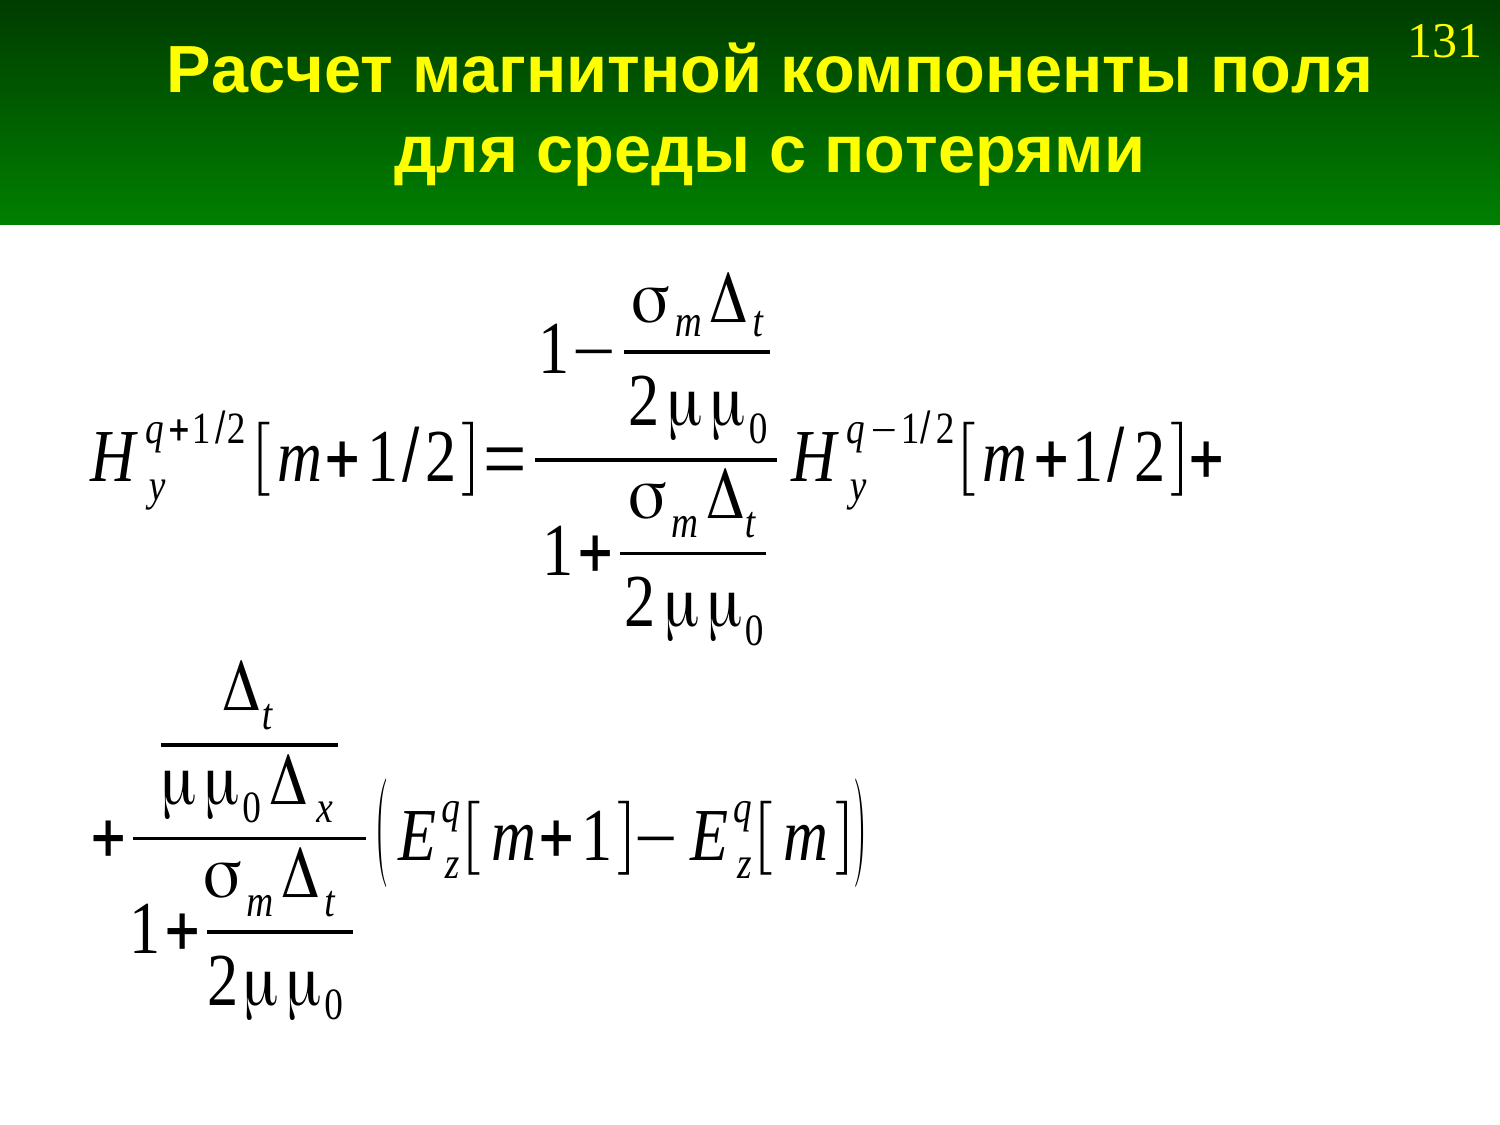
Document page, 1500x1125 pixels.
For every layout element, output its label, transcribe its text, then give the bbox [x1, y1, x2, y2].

title Расчет магнитной компоненты поля для среды с потерями [100, 7, 1441, 204]
chart [71, 266, 1244, 1032]
